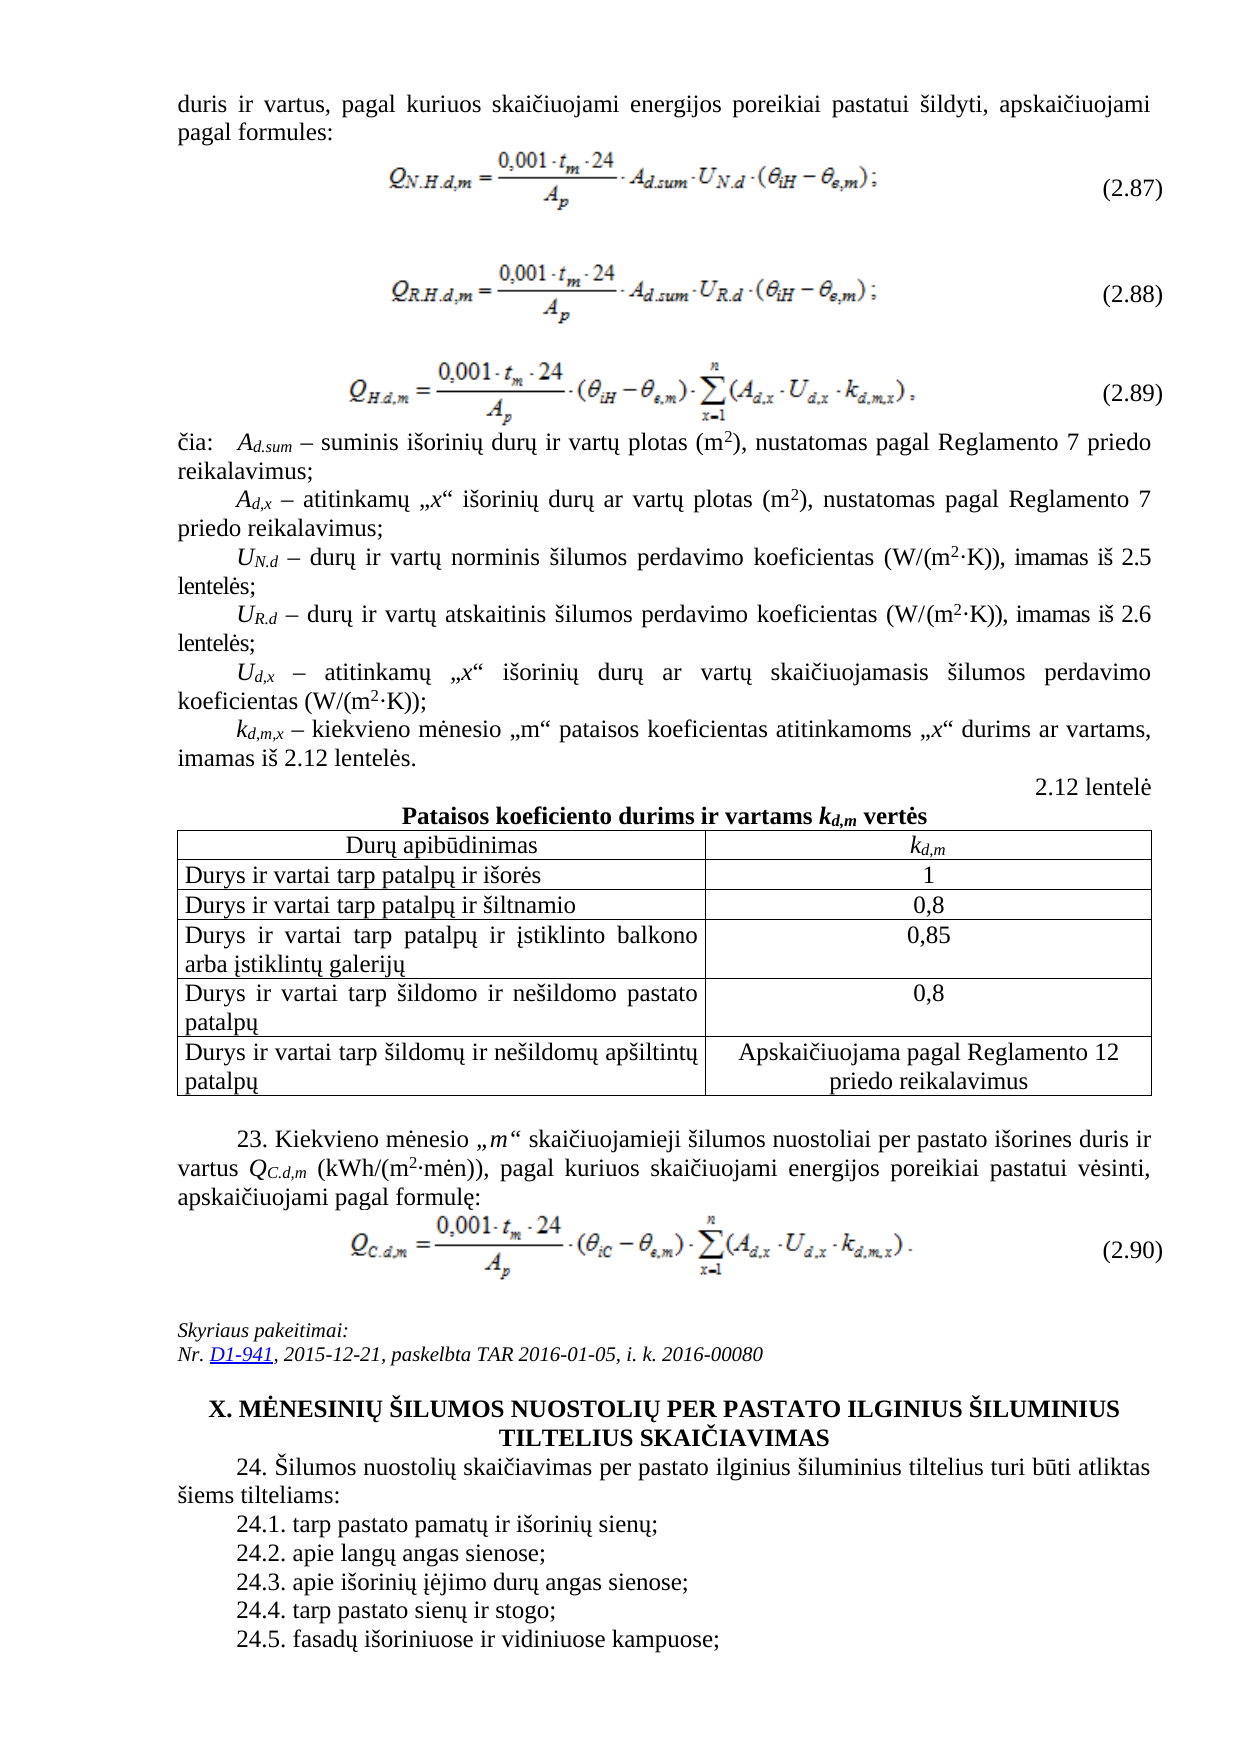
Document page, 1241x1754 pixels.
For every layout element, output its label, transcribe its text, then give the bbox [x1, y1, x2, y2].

table_header [177, 258, 379, 329]
text Pataisos koeficiento durims ir vartams kd,m vertės [177, 801, 1152, 829]
table_cell Durys ir vartai tarp patalpų ir įstiklinto balkono arba įstiklintų galerijų [178, 920, 705, 977]
table_cell Apskaičiuojama pagal Reglamento 12 priedo reikalavimus [706, 1037, 1151, 1094]
table_header [886, 258, 1088, 329]
table_header Durų apibūdinimas [178, 831, 705, 859]
text duris ir vartus, pagal kuriuos skaičiuojami energijos poreikiai pastatui šildyti, apskaičiuojami pagal formules: [177, 89, 1152, 146]
text 24. Šilumos nuostolių skaičiavimas per pastato ilginius šiluminius tiltelius turi būti atliktas šiems tilteliams: [177, 1452, 1152, 1509]
table_header (2.90) [1089, 1211, 1174, 1289]
table_cell 0,8 [706, 979, 1151, 1036]
text x. Mėnesinių šilumos nuostolių per pastato ilginius šiluminius tiltelius skaičiavimas [177, 1394, 1152, 1452]
text 23. Kiekvieno mėnesio „m“ skaičiuojamieji šilumos nuostoliai per pastato išorines duris ir vartus QC.d,m (kWh/(m2∙mėn)), pagal kuriuos skaičiuojami energijos poreikiai pastatui vėsinti, apskaičiuojami pagal formulę: [177, 1124, 1152, 1211]
text UN.d – durų ir vartų norminis šilumos perdavimo koeficientas (W/(m2·K)), imamas iš 2.5 lentelės; [177, 542, 1152, 599]
text 24.5. fasadų išoriniuose ir vidiniuose kampuose; [236, 1624, 1152, 1653]
table_header (2.89) [1089, 358, 1174, 427]
table_header [177, 1211, 346, 1289]
table_cell Durys ir vartai tarp šildomų ir nešildomų apšiltintų patalpų [178, 1037, 705, 1094]
text 24.3. apie išorinių įėjimo durų angas sienose; [236, 1567, 1152, 1596]
table_cell Durys ir vartai tarp šildomo ir nešildomo pastato patalpų [178, 979, 705, 1036]
text Nr. D1-941, 2015-12-21, paskelbta TAR 2016-01-05, i. k. 2016-00080 [177, 1342, 1152, 1366]
table_header (2.87) [1089, 146, 1174, 229]
text Ad,x – atitinkamų „x“ išorinių durų ar vartų plotas (m2), nustatomas pagal Reglamento 7 priedo reikalavimus; [177, 484, 1152, 542]
text Ud,x – atitinkamų „x“ išorinių durų ar vartų skaičiuojamasis šilumos perdavimo koeficientas (W/(m2·K)); [177, 657, 1152, 714]
table_cell Durys ir vartai tarp patalpų ir išorės [178, 860, 705, 889]
table_header [888, 146, 1088, 229]
text kd,m,x – kiekvieno mėnesio „m“ pataisos koeficientas atitinkamoms „x“ durims ar vartams, imamas iš 2.12 lentelės. [177, 714, 1152, 772]
table_cell 0,85 [706, 920, 1151, 977]
table_header [919, 358, 1088, 427]
text 24.1. tarp pastato pamatų ir išorinių sienų; [236, 1509, 1152, 1538]
text Skyriaus pakeitimai: [177, 1317, 1152, 1342]
table_header [177, 146, 378, 229]
text 24.4. tarp pastato sienų ir stogo; [236, 1596, 1152, 1624]
table_header (2.88) [1089, 258, 1174, 329]
text UR.d – durų ir vartų atskaitinis šilumos perdavimo koeficientas (W/(m2·K)), imamas iš 2.6 lentelės; [177, 599, 1152, 657]
text 24.2. apie langų angas sienose; [236, 1538, 1152, 1567]
table_header [920, 1211, 1088, 1289]
table_header kd,m [706, 831, 1151, 859]
table_cell 0,8 [706, 890, 1151, 919]
table_header [177, 358, 346, 427]
table_cell Durys ir vartai tarp patalpų ir šiltnamio [178, 890, 705, 919]
table_cell 1 [706, 860, 1151, 889]
text 2.12 lentelė [177, 772, 1152, 801]
text čia: Ad.sum – suminis išorinių durų ir vartų plotas (m2), nustatomas pagal Reglamento 7 priedo reikalavimus; [177, 427, 1152, 484]
